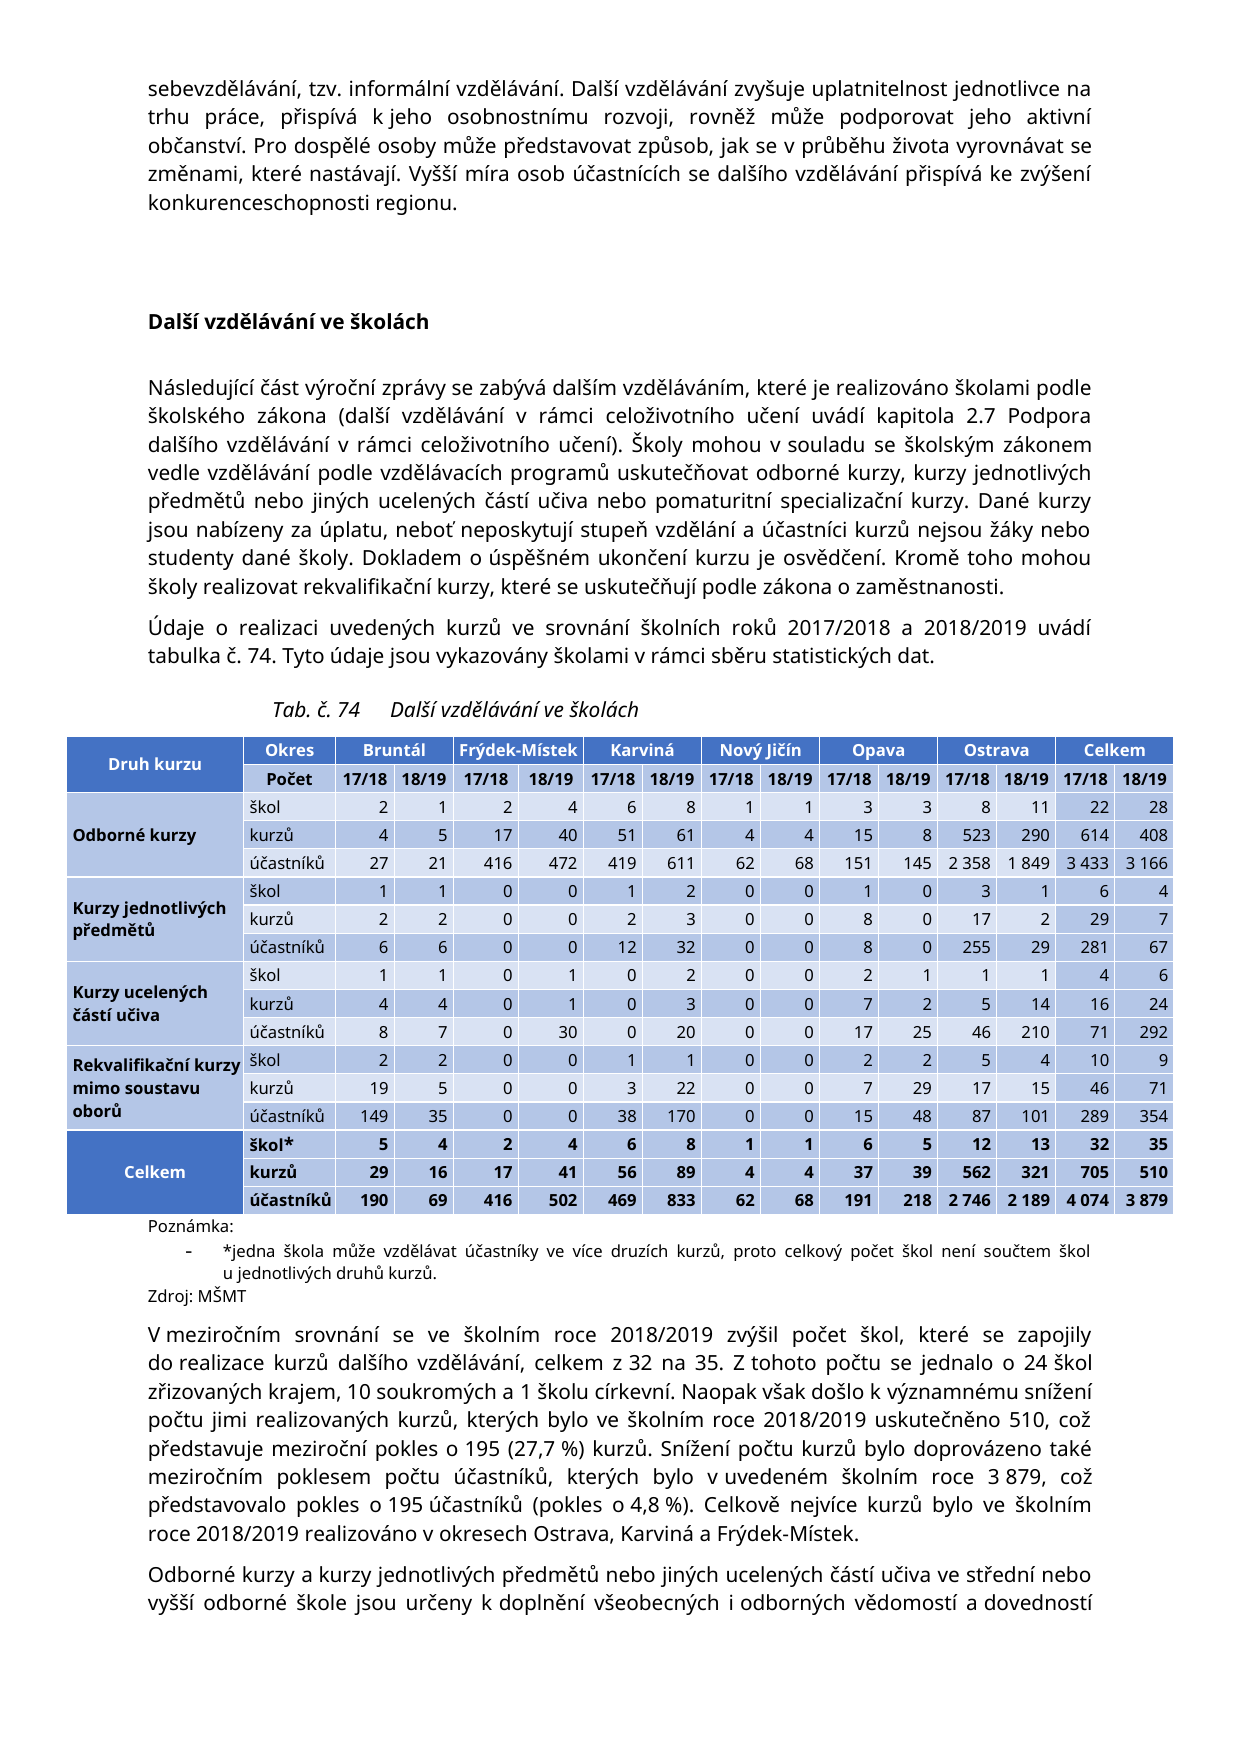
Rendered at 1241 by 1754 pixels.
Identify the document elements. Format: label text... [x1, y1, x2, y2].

table_cell 472 [519, 849, 583, 876]
table_cell 0 [702, 1103, 760, 1129]
table_cell 48 [879, 1103, 937, 1129]
table_cell 0 [761, 1018, 819, 1045]
table_cell Kurzy jednotlivých předmětů [67, 878, 243, 961]
table_cell kurzů [244, 906, 335, 933]
table_cell 2 [454, 1131, 518, 1158]
table_cell 0 [761, 878, 819, 904]
table_cell 6 [1115, 962, 1173, 989]
table_cell 0 [454, 1103, 518, 1129]
table_cell 1 [938, 962, 996, 989]
text Zdroj: MŠMT [148, 1285, 1092, 1307]
table_cell 69 [395, 1187, 453, 1214]
table_cell 4 [519, 1131, 583, 1158]
table_cell 510 [1115, 1159, 1173, 1186]
table_cell 2 [395, 1046, 453, 1073]
table_cell 4 [395, 1131, 453, 1158]
table_header Bruntál [336, 737, 453, 764]
table_cell 5 [336, 1131, 394, 1158]
table_header Karviná [584, 737, 701, 764]
table_cell 0 [702, 1018, 760, 1045]
table_cell 17 [938, 906, 996, 933]
table_cell 0 [702, 962, 760, 989]
table_cell 41 [519, 1159, 583, 1186]
table_cell Kurzy ucelených částí učiva [67, 962, 243, 1045]
table_cell 2 189 [997, 1187, 1055, 1214]
table_cell 4 [702, 821, 760, 848]
table_cell 2 [336, 906, 394, 933]
table_cell 87 [938, 1103, 996, 1129]
table_cell 0 [454, 1018, 518, 1045]
table_cell 17/18 [702, 765, 760, 792]
table_cell 2 [820, 962, 878, 989]
table_cell škol [244, 1046, 335, 1073]
table_cell 7 [820, 990, 878, 1017]
table_cell kurzů [244, 821, 335, 848]
table_cell 6 [336, 934, 394, 961]
table_cell 0 [702, 906, 760, 933]
table_cell 1 [336, 878, 394, 904]
table_cell 292 [1115, 1018, 1173, 1045]
text Následující část výroční zprávy se zabývá dalším vzděláváním, které je realizováno školami podle školského zákona (další vzdělávání v rámci celoživotního učení uvádí kapitola 2.7 Podpora dalšího vzdělávání v rámci celoživotního učení). Školy mohou v souladu se školským zákonem vedle vzdělávání podle vzdělávacích programů uskutečňovat odborné kurzy, kurzy jednotlivých předmětů nebo jiných ucelených částí učiva nebo pomaturitní specializační kurzy. Dané kurzy jsou nabízeny za úplatu, neboť neposkytují stupeň vzdělání a účastníci kurzů nejsou žáky nebo studenty dané školy. Dokladem o úspěšném ukončení kurzu je osvědčení. Kromě toho mohou školy realizovat rekvalifikační kurzy, které se uskutečňují podle zákona o zaměstnanosti. [148, 373, 1092, 600]
table_cell 56 [584, 1159, 642, 1186]
table_cell 22 [643, 1074, 701, 1101]
table_cell 0 [879, 878, 937, 904]
table_cell 71 [1056, 1018, 1114, 1045]
table_cell 321 [997, 1159, 1055, 1186]
table_cell 17/18 [454, 765, 518, 792]
table_cell 4 [336, 990, 394, 1017]
table_cell 15 [820, 1103, 878, 1129]
table_cell 4 [761, 821, 819, 848]
table_cell 17/18 [336, 765, 394, 792]
table_cell 4 [395, 990, 453, 1017]
table_cell 0 [702, 990, 760, 1017]
table_cell 0 [519, 934, 583, 961]
table_header Okres [244, 737, 335, 764]
table_cell 29 [336, 1159, 394, 1186]
table_cell škol [244, 793, 335, 820]
table_cell účastníků [244, 849, 335, 876]
table_cell 1 [997, 962, 1055, 989]
table_cell škol* [244, 1131, 335, 1158]
table_cell 17/18 [1056, 765, 1114, 792]
table_cell 40 [519, 821, 583, 848]
table_cell 2 746 [938, 1187, 996, 1214]
table_cell 9 [1115, 1046, 1173, 1073]
text sebevzdělávání, tzv. informální vzdělávání. Další vzdělávání zvyšuje uplatnitelnost jednotlivce na trhu práce, přispívá k jeho osobnostnímu rozvoji, rovněž může podporovat jeho aktivní občanství. Pro dospělé osoby může představovat způsob, jak se v průběhu života vyrovnávat se změnami, které nastávají. Vyšší míra osob účastnících se dalšího vzdělávání přispívá ke zvýšení konkurenceschopnosti regionu. [148, 74, 1092, 216]
table_cell 416 [454, 849, 518, 876]
table_cell 51 [584, 821, 642, 848]
table_cell 18/19 [1115, 765, 1173, 792]
table_cell 562 [938, 1159, 996, 1186]
table_cell 11 [997, 793, 1055, 820]
table_cell 17/18 [820, 765, 878, 792]
table_cell 1 [395, 962, 453, 989]
table_cell 6 [820, 1131, 878, 1158]
table_cell 210 [997, 1018, 1055, 1045]
table_cell 4 [519, 793, 583, 820]
table_cell 101 [997, 1103, 1055, 1129]
table_cell 8 [938, 793, 996, 820]
table_cell 5 [938, 990, 996, 1017]
table_cell 0 [454, 1074, 518, 1101]
table_cell 12 [938, 1131, 996, 1158]
table_cell 18/19 [879, 765, 937, 792]
table_cell 16 [1056, 990, 1114, 1017]
table_cell 5 [938, 1046, 996, 1073]
table_cell 0 [761, 934, 819, 961]
table_cell 17/18 [584, 765, 642, 792]
table_cell 2 [879, 1046, 937, 1073]
table_cell 289 [1056, 1103, 1114, 1129]
table_header Celkem [1056, 737, 1173, 764]
table_cell 29 [997, 934, 1055, 961]
table_header Druh kurzu [67, 737, 243, 792]
table_cell 17 [938, 1074, 996, 1101]
table_cell 2 [820, 1046, 878, 1073]
table_cell 3 [820, 793, 878, 820]
table_header Frýdek-Místek [454, 737, 583, 764]
table_cell 29 [879, 1074, 937, 1101]
table_cell 4 [1115, 878, 1173, 904]
table_cell 0 [454, 906, 518, 933]
table_cell 4 [702, 1159, 760, 1186]
table_cell 61 [643, 821, 701, 848]
text V meziročním srovnání se ve školním roce 2018/2019 zvýšil počet škol, které se zapojily do realizace kurzů dalšího vzdělávání, celkem z 32 na 35. Z tohoto počtu se jednalo o 24 škol zřizovaných krajem, 10 soukromých a 1 školu církevní. Naopak však došlo k významnému snížení počtu jimi realizovaných kurzů, kterých bylo ve školním roce 2018/2019 uskutečněno 510, což představuje meziroční pokles o 195 (27,7 %) kurzů. Snížení počtu kurzů bylo doprovázeno také meziročním poklesem počtu účastníků, kterých bylo v uvedeném školním roce 3 879, což představovalo pokles o 195 účastníků (pokles o 4,8 %). Celkově nejvíce kurzů bylo ve školním roce 2018/2019 realizováno v okresech Ostrava, Karviná a Frýdek-Místek. [148, 1320, 1092, 1547]
table_cell 0 [519, 878, 583, 904]
table_cell 7 [1115, 906, 1173, 933]
list *jedna škola může vzdělávat účastníky ve více druzích kurzů, proto celkový počet škol není součtem škol u jednotlivých druhů kurzů. [185, 1238, 1092, 1285]
table_cell 3 [879, 793, 937, 820]
table_cell 419 [584, 849, 642, 876]
table_cell 18/19 [761, 765, 819, 792]
table_cell Odborné kurzy [67, 793, 243, 876]
table_cell 67 [1115, 934, 1173, 961]
table_cell 1 [702, 1131, 760, 1158]
table_cell 15 [820, 821, 878, 848]
table_cell 0 [584, 990, 642, 1017]
table_cell 4 [1056, 962, 1114, 989]
table_cell 469 [584, 1187, 642, 1214]
table_cell 38 [584, 1103, 642, 1129]
table_cell 1 [761, 793, 819, 820]
table_cell 17 [454, 1159, 518, 1186]
table_cell 3 [938, 878, 996, 904]
table_cell 4 [761, 1159, 819, 1186]
table_cell 255 [938, 934, 996, 961]
table_cell 1 [761, 1131, 819, 1158]
table_cell 1 [584, 878, 642, 904]
table_cell 35 [395, 1103, 453, 1129]
table_cell 68 [761, 849, 819, 876]
table_cell 1 [395, 878, 453, 904]
table_cell 2 [395, 906, 453, 933]
table_cell 523 [938, 821, 996, 848]
table_cell 89 [643, 1159, 701, 1186]
table_cell 6 [1056, 878, 1114, 904]
table_cell 0 [519, 1103, 583, 1129]
table_cell 290 [997, 821, 1055, 848]
table_cell 1 [879, 962, 937, 989]
table_cell 151 [820, 849, 878, 876]
table_cell účastníků [244, 1187, 335, 1214]
table_cell 705 [1056, 1159, 1114, 1186]
table_cell 17/18 [938, 765, 996, 792]
table_cell 145 [879, 849, 937, 876]
table_header Ostrava [938, 737, 1055, 764]
table_cell 21 [395, 849, 453, 876]
table_cell 25 [879, 1018, 937, 1045]
table_cell 1 [643, 1046, 701, 1073]
table_cell kurzů [244, 1159, 335, 1186]
table_cell 614 [1056, 821, 1114, 848]
table_cell 2 [454, 793, 518, 820]
table_cell 0 [761, 1074, 819, 1101]
table_cell 5 [879, 1131, 937, 1158]
table_cell 281 [1056, 934, 1114, 961]
text Odborné kurzy a kurzy jednotlivých předmětů nebo jiných ucelených částí učiva ve střední nebo vyšší odborné škole jsou určeny k doplnění všeobecných i odborných vědomostí a dovedností [148, 1560, 1092, 1617]
table_cell 6 [584, 793, 642, 820]
table_cell 1 [395, 793, 453, 820]
table_cell 0 [584, 962, 642, 989]
table_cell 408 [1115, 821, 1173, 848]
table_cell 4 074 [1056, 1187, 1114, 1214]
table_cell 8 [820, 906, 878, 933]
table_cell 27 [336, 849, 394, 876]
table_cell 0 [879, 906, 937, 933]
table_cell účastníků [244, 934, 335, 961]
table_cell 32 [1056, 1131, 1114, 1158]
table_cell 62 [702, 1187, 760, 1214]
table_cell 1 [584, 1046, 642, 1073]
table_cell 0 [702, 1074, 760, 1101]
table_cell 8 [879, 821, 937, 848]
table_cell 6 [395, 934, 453, 961]
table_cell 24 [1115, 990, 1173, 1017]
table_cell účastníků [244, 1018, 335, 1045]
table_cell 0 [702, 1046, 760, 1073]
table_cell 15 [997, 1074, 1055, 1101]
table_cell 18/19 [519, 765, 583, 792]
table_cell 3 [643, 990, 701, 1017]
table_cell 18/19 [395, 765, 453, 792]
table_cell 68 [761, 1187, 819, 1214]
table_cell 3 [584, 1074, 642, 1101]
table_cell 18/19 [997, 765, 1055, 792]
text Poznámka: [148, 1215, 1092, 1238]
table_cell 29 [1056, 906, 1114, 933]
table_cell Počet [244, 765, 335, 792]
table_cell 17 [454, 821, 518, 848]
table_cell 8 [643, 1131, 701, 1158]
table_cell 0 [454, 934, 518, 961]
list Další vzdělávání ve školách [272, 695, 1092, 723]
table_cell 12 [584, 934, 642, 961]
table_cell 2 [643, 962, 701, 989]
table_cell 2 [997, 906, 1055, 933]
table_cell 0 [454, 1046, 518, 1073]
table_cell 62 [702, 849, 760, 876]
table_cell 2 [879, 990, 937, 1017]
table_cell 0 [519, 1046, 583, 1073]
table_cell 416 [454, 1187, 518, 1214]
table_cell 0 [519, 906, 583, 933]
table_cell 1 [519, 990, 583, 1017]
table_cell 0 [454, 878, 518, 904]
table_cell 7 [395, 1018, 453, 1045]
table_cell 46 [1056, 1074, 1114, 1101]
table_cell 17 [820, 1018, 878, 1045]
table_cell 0 [702, 878, 760, 904]
table_cell 3 166 [1115, 849, 1173, 876]
table_cell 0 [584, 1018, 642, 1045]
table_cell 14 [997, 990, 1055, 1017]
table_cell účastníků [244, 1103, 335, 1129]
table_cell 611 [643, 849, 701, 876]
table_cell 190 [336, 1187, 394, 1214]
table_cell 13 [997, 1131, 1055, 1158]
table_cell 10 [1056, 1046, 1114, 1073]
table_cell 46 [938, 1018, 996, 1045]
table_cell 2 [336, 793, 394, 820]
table_cell 30 [519, 1018, 583, 1045]
table_cell 0 [702, 934, 760, 961]
table_cell 0 [761, 962, 819, 989]
table_cell 1 [519, 962, 583, 989]
table_cell 502 [519, 1187, 583, 1214]
table_cell 0 [761, 990, 819, 1017]
table_cell 1 [336, 962, 394, 989]
table_cell 1 [820, 878, 878, 904]
text Údaje o realizaci uvedených kurzů ve srovnání školních roků 2017/2018 a 2018/2019 uvádí tabulka č. 74. Tyto údaje jsou vykazovány školami v rámci sběru statistických dat. [148, 613, 1092, 670]
table_cell 149 [336, 1103, 394, 1129]
table_cell 39 [879, 1159, 937, 1186]
table_cell škol [244, 878, 335, 904]
table_cell 4 [997, 1046, 1055, 1073]
table_cell 1 849 [997, 849, 1055, 876]
table_cell 19 [336, 1074, 394, 1101]
table_cell 6 [584, 1131, 642, 1158]
table_cell 37 [820, 1159, 878, 1186]
table_cell 0 [761, 1103, 819, 1129]
table_cell Rekvalifikační kurzy mimo soustavu oborů [67, 1046, 243, 1129]
table_cell 4 [336, 821, 394, 848]
table_cell 16 [395, 1159, 453, 1186]
table_cell 2 358 [938, 849, 996, 876]
table_cell 218 [879, 1187, 937, 1214]
table_cell 22 [1056, 793, 1114, 820]
table_cell škol [244, 962, 335, 989]
table_cell 7 [820, 1074, 878, 1101]
table_cell kurzů [244, 1074, 335, 1101]
table_cell 1 [997, 878, 1055, 904]
table_cell 3 [643, 906, 701, 933]
table_header Nový Jičín [702, 737, 819, 764]
table_cell 0 [761, 1046, 819, 1073]
table_cell 0 [519, 1074, 583, 1101]
table_cell 1 [702, 793, 760, 820]
table_cell 8 [336, 1018, 394, 1045]
table_cell 0 [454, 962, 518, 989]
text Další vzdělávání ve školách [148, 307, 1092, 335]
table_header Opava [820, 737, 937, 764]
table_cell 833 [643, 1187, 701, 1214]
table_cell 32 [643, 934, 701, 961]
table_cell 5 [395, 821, 453, 848]
table_cell 0 [454, 990, 518, 1017]
table_cell 354 [1115, 1103, 1173, 1129]
table_cell 28 [1115, 793, 1173, 820]
table_cell 2 [643, 878, 701, 904]
table_cell 191 [820, 1187, 878, 1214]
table_cell 0 [761, 906, 819, 933]
table_cell 18/19 [643, 765, 701, 792]
table_cell 35 [1115, 1131, 1173, 1158]
table_cell 2 [584, 906, 642, 933]
table_cell 8 [820, 934, 878, 961]
table_cell 71 [1115, 1074, 1173, 1101]
table_cell 5 [395, 1074, 453, 1101]
table_cell kurzů [244, 990, 335, 1017]
table_cell 8 [643, 793, 701, 820]
table_cell 3 879 [1115, 1187, 1173, 1214]
table_cell 170 [643, 1103, 701, 1129]
table_cell 20 [643, 1018, 701, 1045]
table_cell 3 433 [1056, 849, 1114, 876]
table_cell 0 [879, 934, 937, 961]
table_cell Celkem [67, 1131, 243, 1214]
table_cell 2 [336, 1046, 394, 1073]
